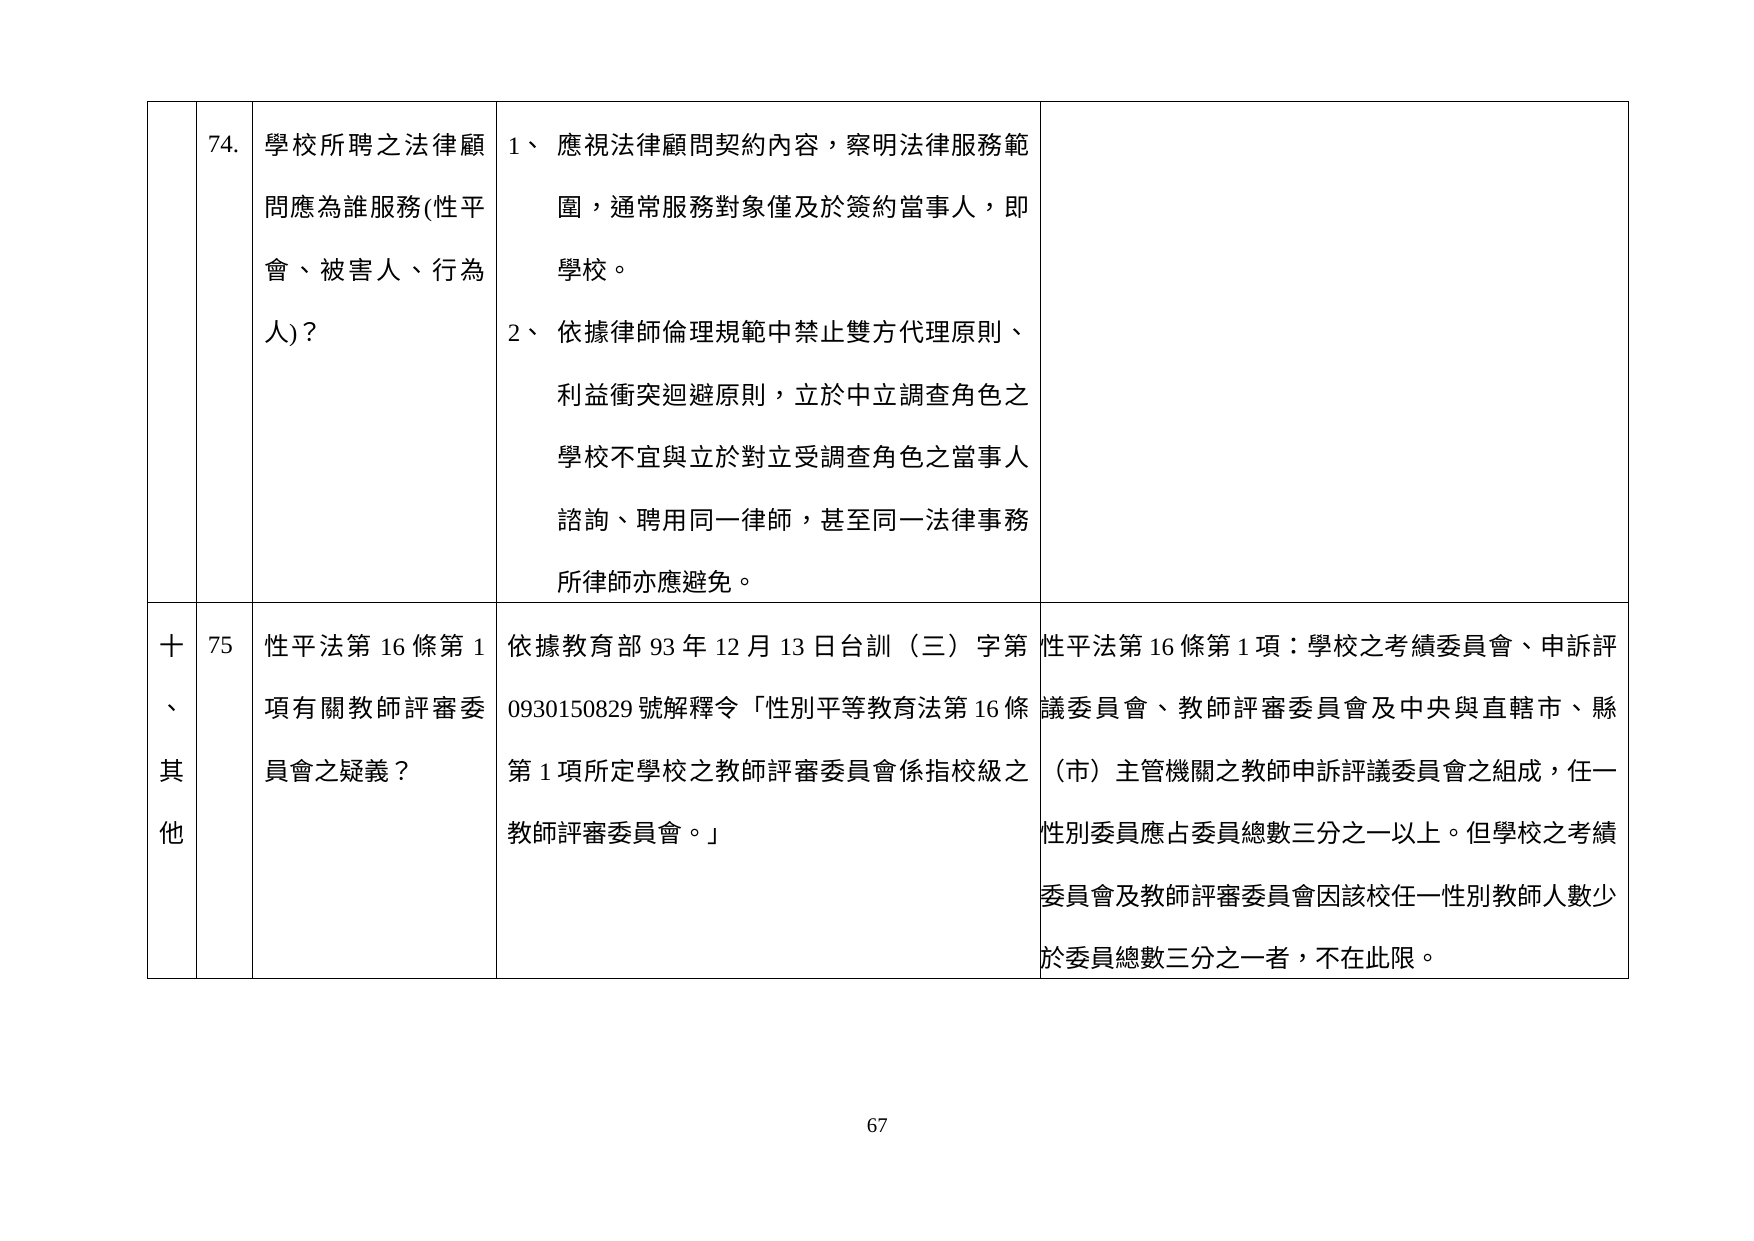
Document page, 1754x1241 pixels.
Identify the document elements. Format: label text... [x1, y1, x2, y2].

table_cell [1041, 102, 1628, 602]
table_cell 性平法第16條第1項有關教師評審委員會之疑義？ [253, 603, 496, 978]
table_cell 74. [197, 102, 252, 602]
table_cell 75 [197, 603, 252, 978]
table_cell 十、其他 [148, 603, 196, 978]
table_cell 性平法第16條第1項：學校之考績委員會、申訴評議委員會、教師評審委員會及中央與直轄市、縣（市）主管機關之教師申訴評議委員會之組成，任一性別委員應占委員總數三分之一以上。但學校之考績委員會及教師評審委員會因該校任一性別教師人數少於委員總數三分之一者，不在此限。 [1041, 603, 1628, 978]
table_cell 依據教育部93年12月13日台訓（三）字第0930150829號解釋令「性別平等教育法第16條第1項所定學校之教師評審委員會係指校級之教師評審委員會。」 [497, 603, 1040, 978]
table_cell 應視法律顧問契約內容，察明法律服務範圍，通常服務對象僅及於簽約當事人，即學校。 依據律師倫理規範中禁止雙方代理原則、利益衝突迴避原則，立於中立調查角色之學校不宜與立於對立受調查角色之當事人諮詢、聘用同一律師，甚至同一法律事務所律師亦應避免。 [497, 102, 1040, 602]
table_cell 學校所聘之法律顧問應為誰服務(性平會、被害人、行為人)？ [253, 102, 496, 602]
table_cell [148, 102, 196, 602]
